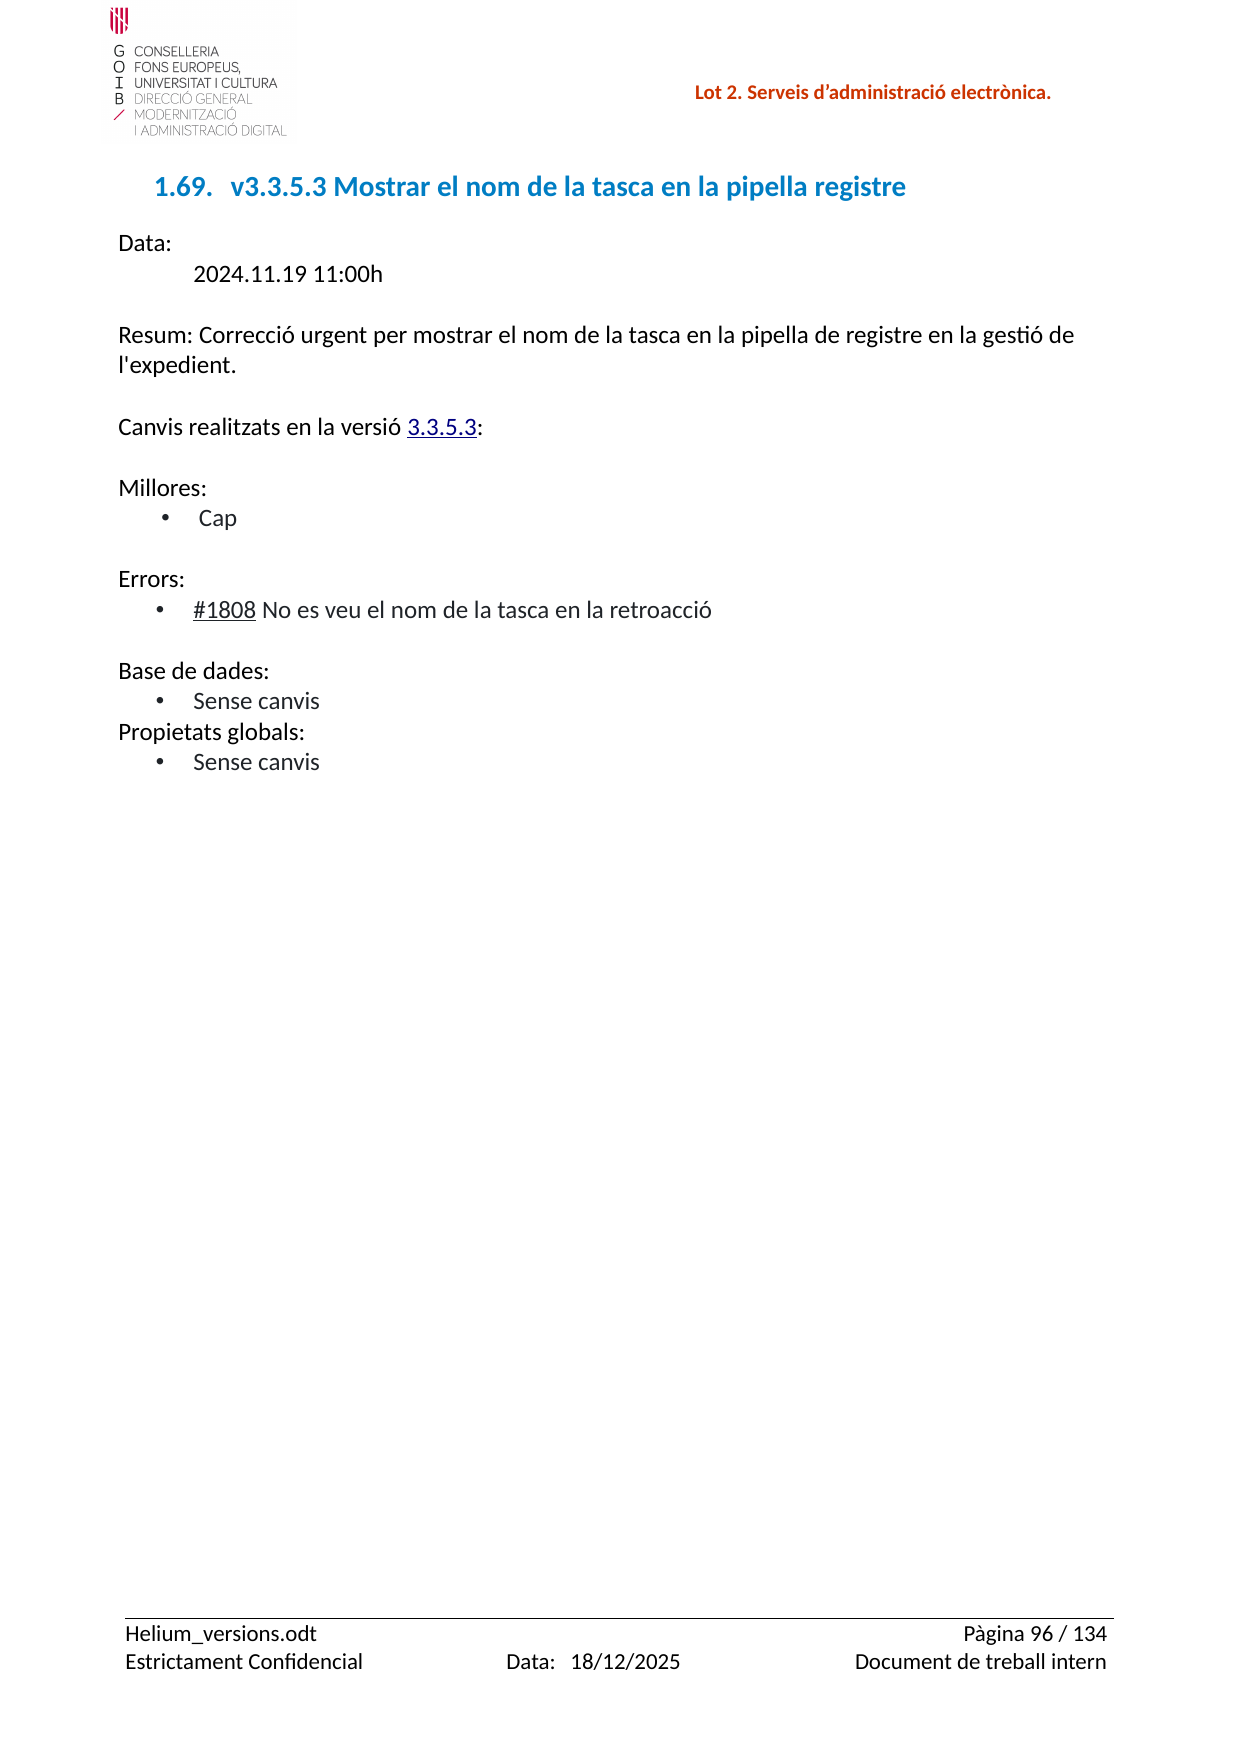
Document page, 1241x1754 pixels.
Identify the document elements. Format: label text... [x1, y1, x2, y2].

list Cap [161, 502, 1122, 533]
list Sense canvis [156, 746, 1122, 777]
text Canvis realitzats en la versió 3.3.5.3: [118, 411, 1122, 441]
text Data: [118, 228, 1122, 258]
text Base de dades: [118, 655, 1122, 685]
text Millores: [118, 472, 1122, 502]
subtitle v3.3.5.3 Mostrar el nom de la tasca en la pipella registre [153, 168, 1122, 204]
text Propietats globals: [118, 716, 1122, 746]
text 2024.11.19 11:00h [118, 258, 1122, 289]
list Sense canvis [156, 685, 1122, 716]
picture [100, 0, 297, 144]
text Resum: Correcció urgent per mostrar el nom de la tasca en la pipella de registre en la gestió de l'expedient. [118, 319, 1122, 380]
text Errors: [118, 563, 1122, 594]
list #1808 No es veu el nom de la tasca en la retroacció [156, 594, 1122, 624]
